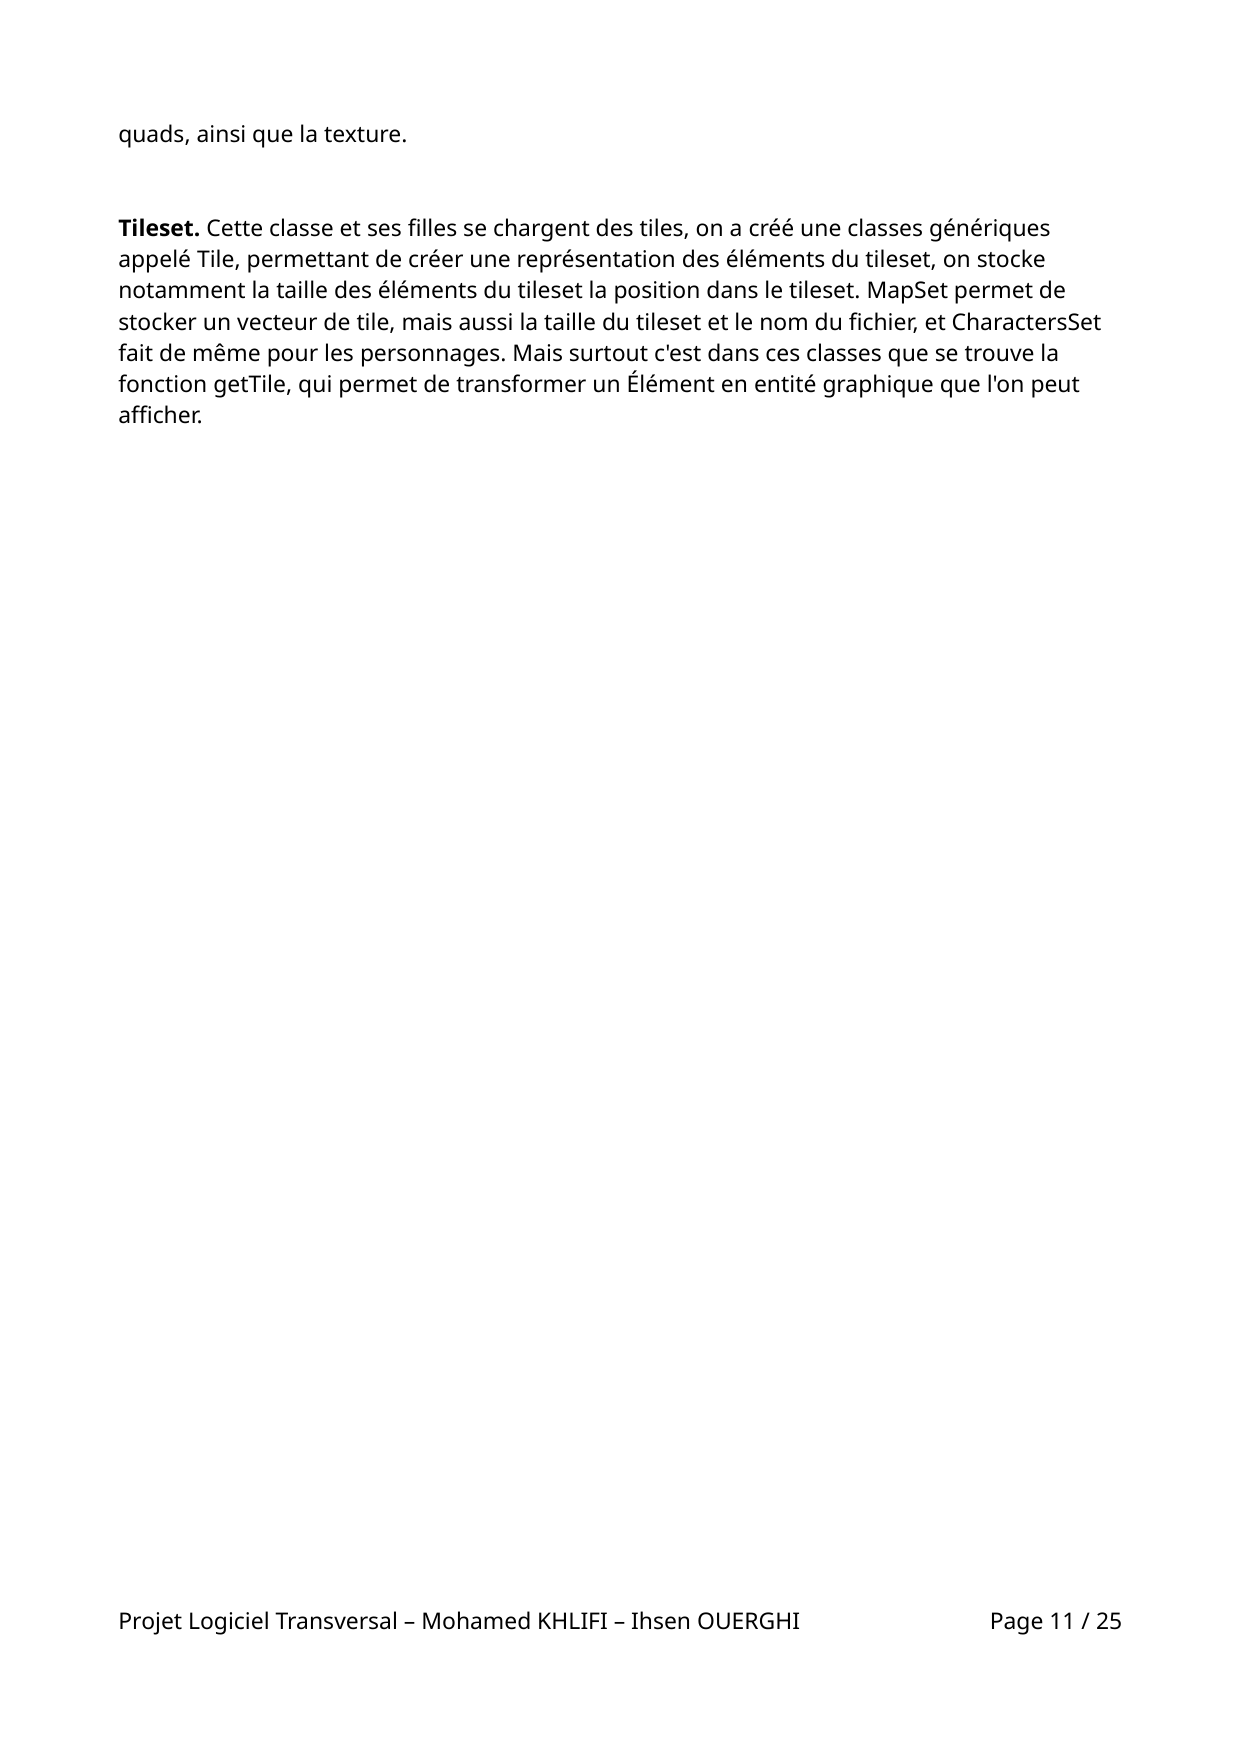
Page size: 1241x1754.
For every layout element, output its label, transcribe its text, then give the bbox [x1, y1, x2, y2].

text Tileset. Cette classe et ses filles se chargent des tiles, on a créé une classes génériques appelé Tile, permettant de créer une représentation des éléments du tileset, on stocke notamment la taille des éléments du tileset la position dans le tileset. MapSet permet de stocker un vecteur de tile, mais aussi la taille du tileset et le nom du fichier, et CharactersSet fait de même pour les personnages. Mais surtout c'est dans ces classes que se trouve la fonction getTile, qui permet de transformer un Élément en entité graphique que l'on peut afficher. [118, 212, 1122, 431]
text quads, ainsi que la texture. [118, 118, 1122, 149]
